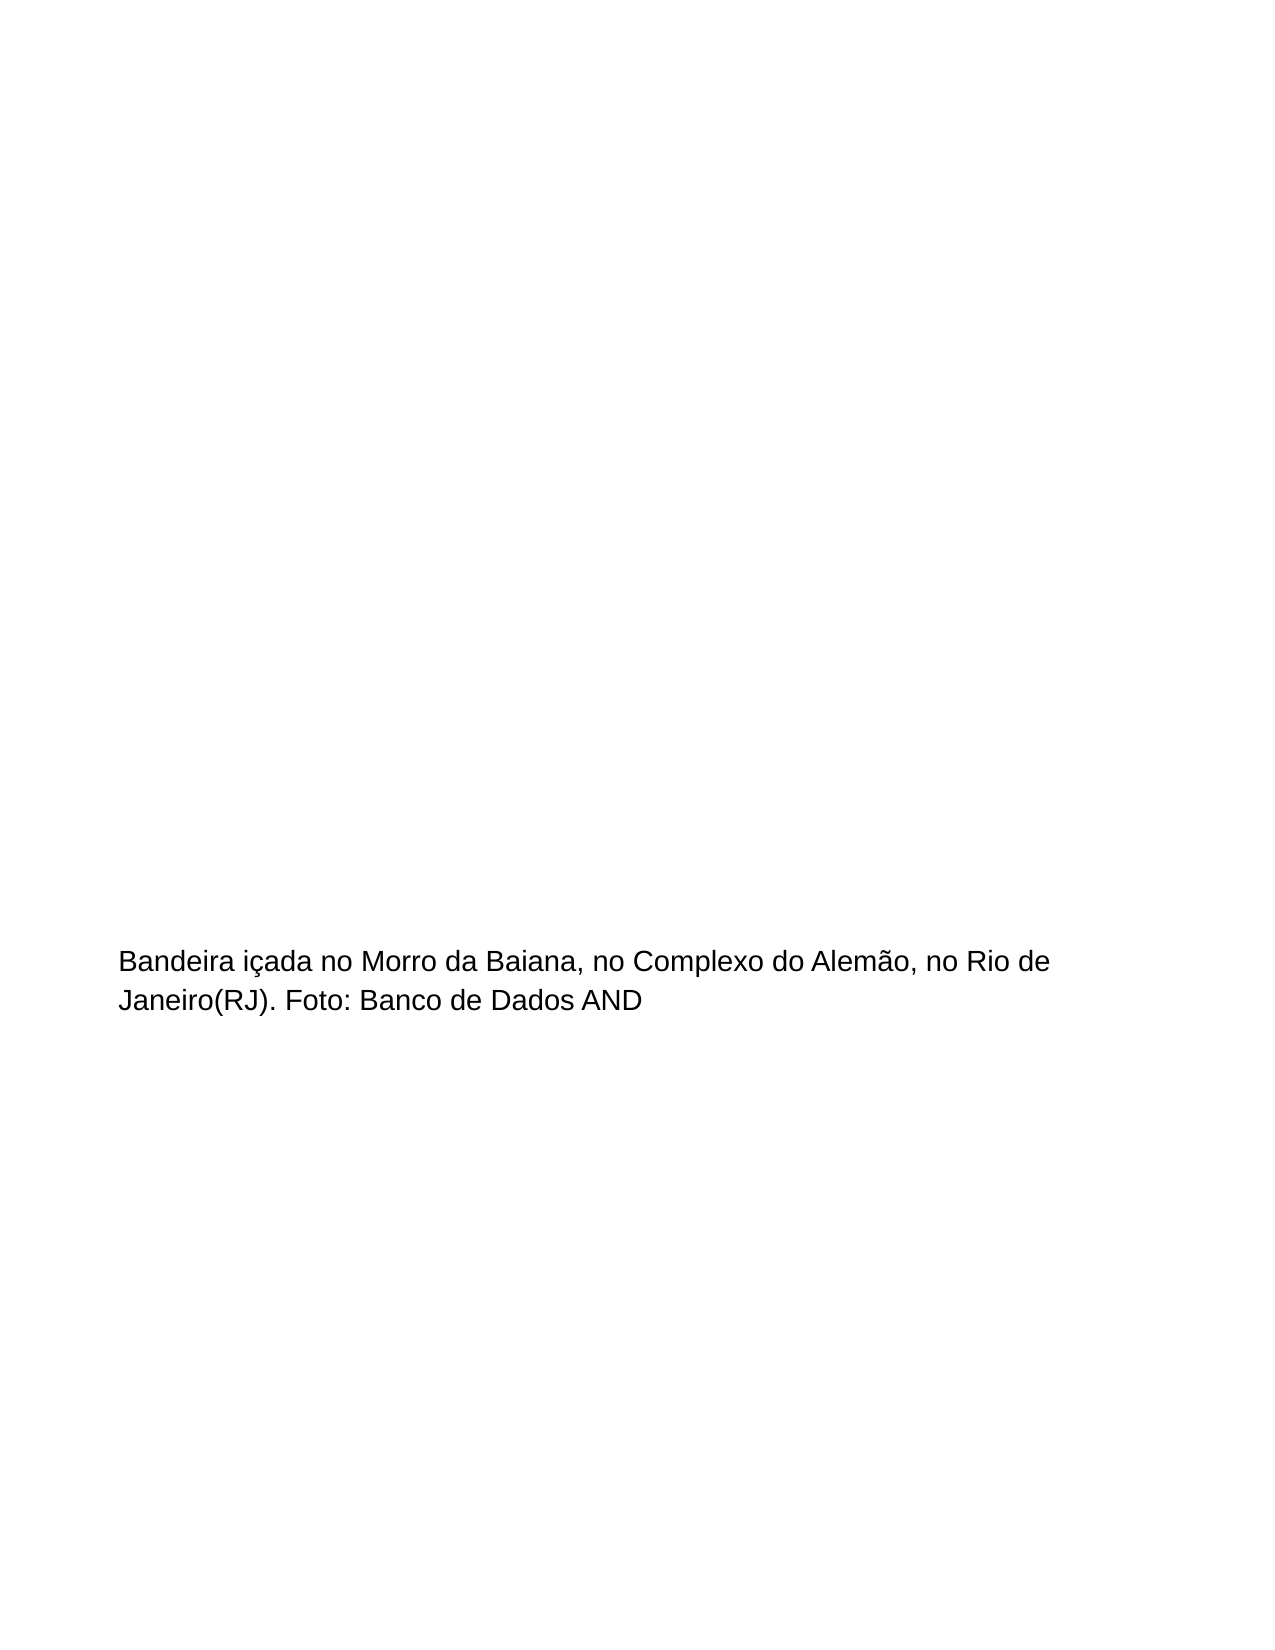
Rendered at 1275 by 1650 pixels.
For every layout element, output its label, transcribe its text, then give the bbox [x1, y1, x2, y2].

text Bandeira içada no Morro da Baiana, no Complexo do Alemão, no Rio de Janeiro(RJ). Foto: Banco de Dados AND [118, 944, 1157, 1016]
